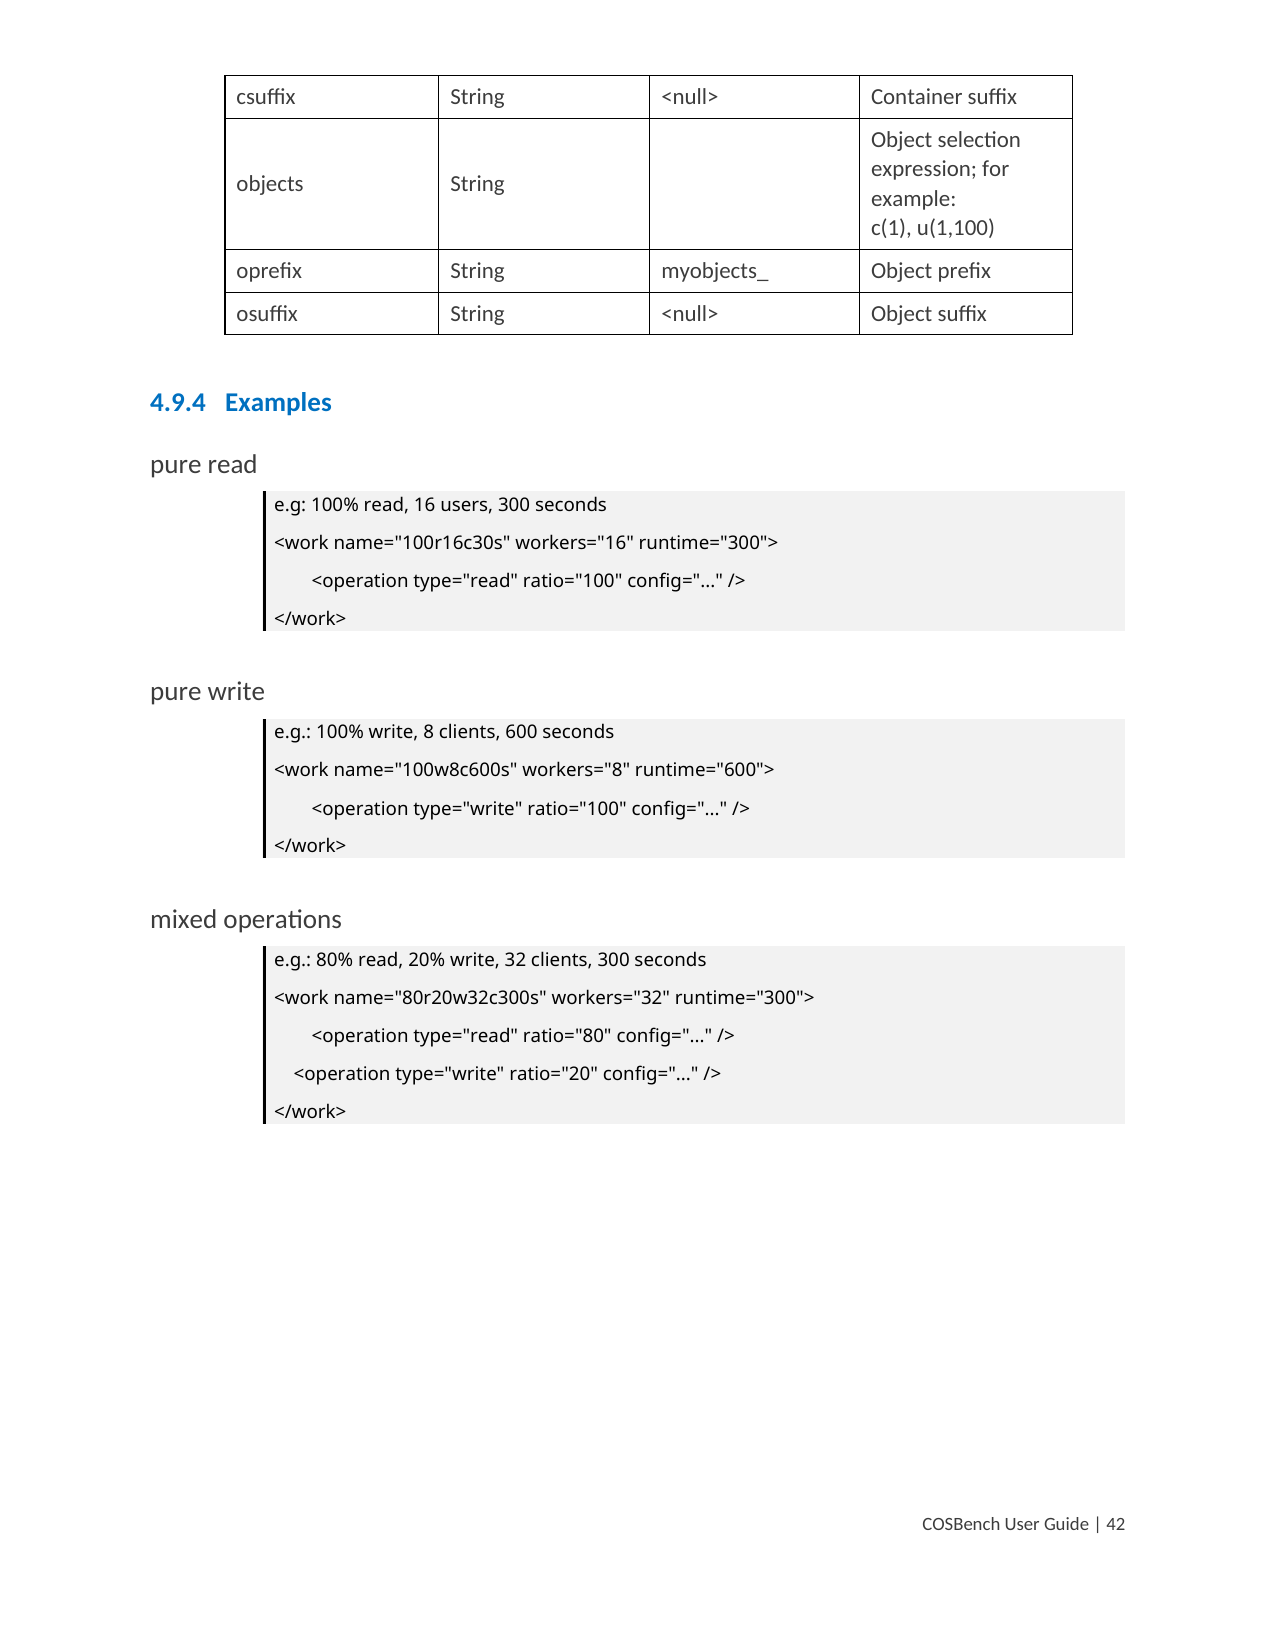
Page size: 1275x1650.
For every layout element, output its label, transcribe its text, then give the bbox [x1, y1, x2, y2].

text <operation type="write" ratio="100" config="..." /> [266, 795, 1125, 820]
text <operation type="read" ratio="100" config="..." /> [266, 567, 1125, 593]
table_cell String [439, 250, 649, 292]
table_cell String [439, 119, 649, 249]
text <operation type="write" ratio="20" config="..." /> [266, 1060, 1125, 1086]
table_cell Object prefix [860, 250, 1072, 292]
text e.g.: 80% read, 20% write, 32 clients, 300 seconds [266, 946, 1125, 972]
table_cell osuffix [226, 293, 438, 334]
text <work name="100r16c30s" workers="16" runtime="300"> [266, 529, 1125, 555]
table_cell Object selection expression; for example: c(1), u(1,100) [860, 119, 1072, 249]
text e.g.: 100% write, 8 clients, 600 seconds [266, 719, 1125, 744]
table_cell <null> [650, 293, 859, 334]
table_cell String [439, 293, 649, 334]
text e.g: 100% read, 16 users, 300 seconds [266, 491, 1125, 517]
subtitle pure write [150, 674, 1125, 708]
table_cell Object suffix [860, 293, 1072, 334]
text <work name="100w8c600s" workers="8" runtime="600"> [266, 757, 1125, 782]
table_cell objects [226, 119, 438, 249]
subtitle pure read [150, 447, 1125, 480]
text <work name="80r20w32c300s" workers="32" runtime="300"> [266, 984, 1125, 1010]
subtitle mixed operations [150, 902, 1125, 935]
text <operation type="read" ratio="80" config="..." /> [266, 1022, 1125, 1048]
table_cell String [439, 76, 649, 118]
subtitle Examples [150, 385, 1125, 418]
table_cell [650, 119, 859, 249]
text </work> [266, 605, 1125, 631]
table_cell oprefix [226, 250, 438, 292]
text </work> [266, 1098, 1125, 1124]
table_cell Container suffix [860, 76, 1072, 118]
text </work> [266, 833, 1125, 858]
table_cell myobjects_ [650, 250, 859, 292]
table_cell csuffix [226, 76, 438, 118]
table_cell <null> [650, 76, 859, 118]
